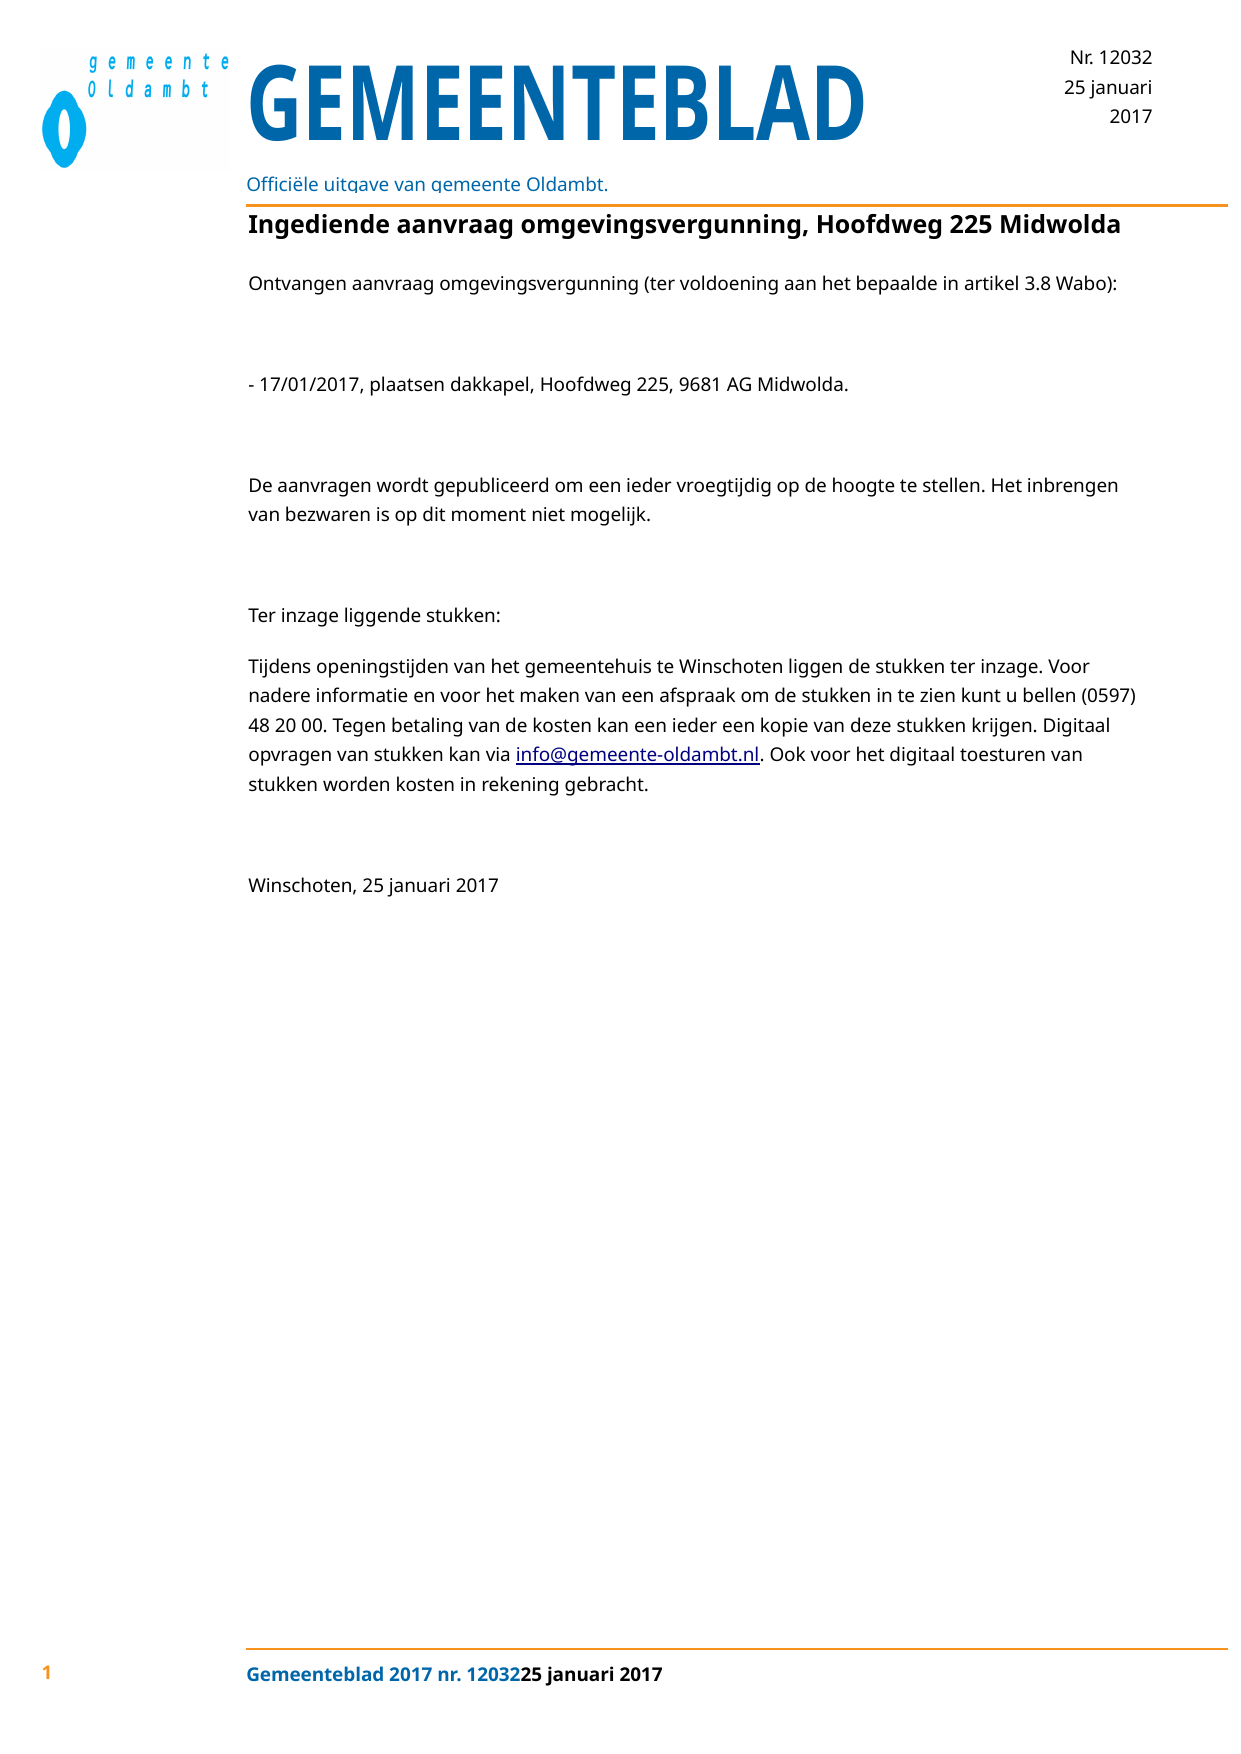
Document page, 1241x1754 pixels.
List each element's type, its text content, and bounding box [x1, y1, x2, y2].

text - 17/01/2017, plaatsen dakkapel, Hoofdweg 225, 9681 AG Midwolda. [248, 371, 1152, 397]
picture [41, 47, 231, 172]
text Ter inzage liggende stukken: [248, 602, 1152, 628]
text Ontvangen aanvraag omgevingsvergunning (ter voldoening aan het bepaalde in artikel 3.8 Wabo): [248, 270, 1152, 296]
text Tijdens openingstijden van het gemeentehuis te Winschoten liggen de stukken ter inzage. Voor nadere informatie en voor het maken van een afspraak om de stukken in te zien kunt u bellen (0597) 48 20 00. Tegen betaling van de kosten kan een ieder een kopie van deze stukken krijgen. Digitaal opvragen van stukken kan via info@gemeente-oldambt.nl. Ook voor het digitaal toesturen van stukken worden kosten in rekening gebracht. [248, 653, 1152, 797]
text Winschoten, 25 januari 2017 [248, 872, 1152, 898]
text Ingediende aanvraag omgevingsvergunning, Hoofdweg 225 Midwolda [248, 207, 1152, 241]
text De aanvragen wordt gepubliceerd om een ieder vroegtijdig op de hoogte te stellen. Het inbrengen van bezwaren is op dit moment niet mogelijk. [248, 472, 1152, 527]
